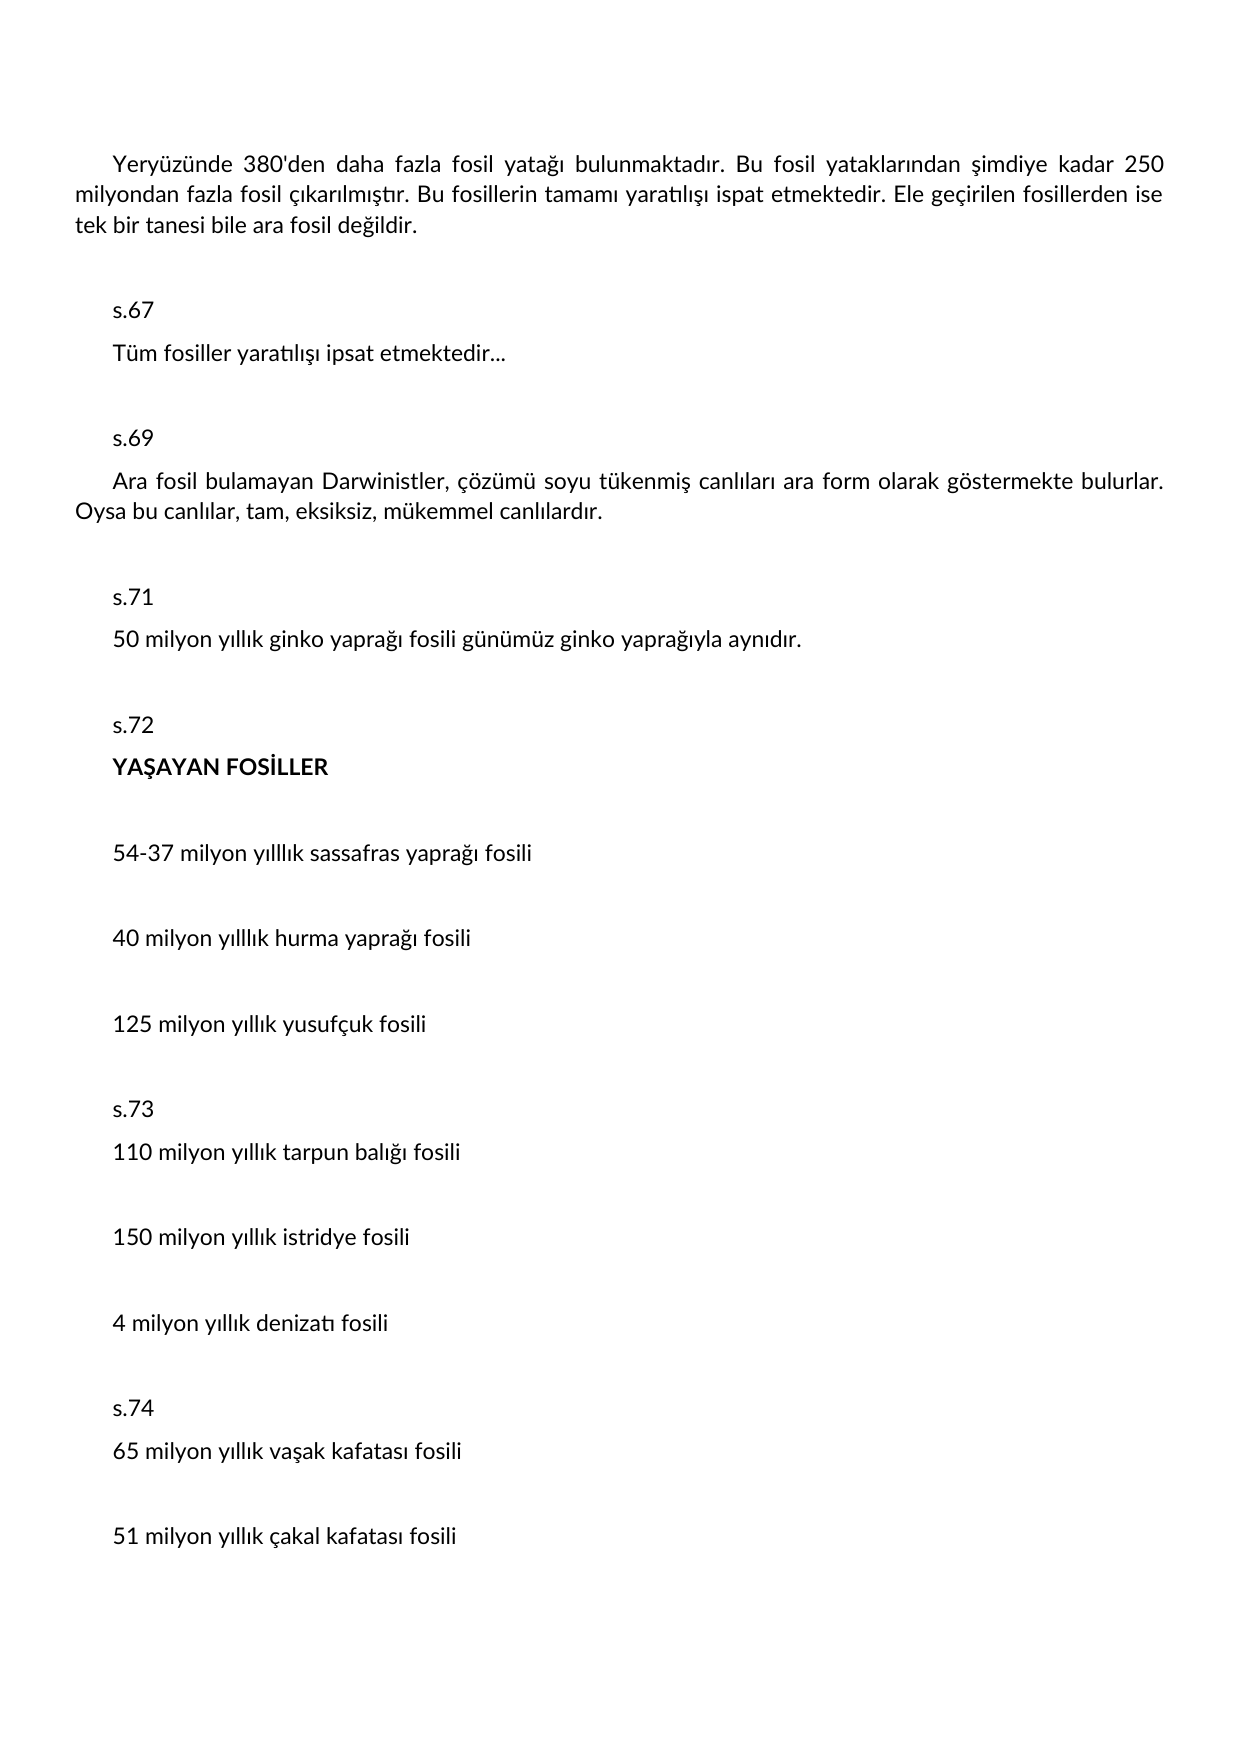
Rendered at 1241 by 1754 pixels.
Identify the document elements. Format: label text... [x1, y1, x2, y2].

text Ara fosil bulamayan Darwinistler, çözümü soyu tükenmiş canlıları ara form olarak göstermekte bulurlar. Oysa bu canlılar, tam, eksiksiz, mükemmel canlılardır. [75, 467, 1165, 524]
text 50 milyon yıllık ginko yaprağı fosili günümüz ginko yaprağıyla aynıdır. [75, 625, 1165, 652]
text YAŞAYAN FOSİLLER [75, 753, 1165, 781]
text Tüm fosiller yaratılışı ipsat etmektedir... [75, 338, 1165, 366]
text s.67 [75, 296, 1165, 323]
text s.73 [75, 1095, 1165, 1122]
text s.69 [75, 424, 1165, 451]
text 54-37 milyon yılllık sassafras yaprağı fosili [75, 838, 1165, 866]
text s.72 [75, 710, 1165, 738]
text 125 milyon yıllık yusufçuk fosili [75, 1009, 1165, 1037]
text Yeryüzünde 380'den daha fazla fosil yatağı bulunmaktadır. Bu fosil yataklarından şimdiye kadar 250 milyondan fazla fosil çıkarılmıştır. Bu fosillerin tamamı yaratılışı ispat etmektedir. Ele geçirilen fosillerden ise tek bir tanesi bile ara fosil değildir. [75, 150, 1165, 238]
text 4 milyon yıllık denizatı fosili [75, 1308, 1165, 1336]
text 150 milyon yıllık istridye fosili [75, 1223, 1165, 1250]
text 40 milyon yılllık hurma yaprağı fosili [75, 924, 1165, 951]
text 65 milyon yıllık vaşak kafatası fosili [75, 1436, 1165, 1464]
text s.71 [75, 582, 1165, 610]
text 110 milyon yıllık tarpun balığı fosili [75, 1137, 1165, 1165]
text s.74 [75, 1394, 1165, 1421]
text 51 milyon yıllık çakal kafatası fosili [75, 1522, 1165, 1549]
